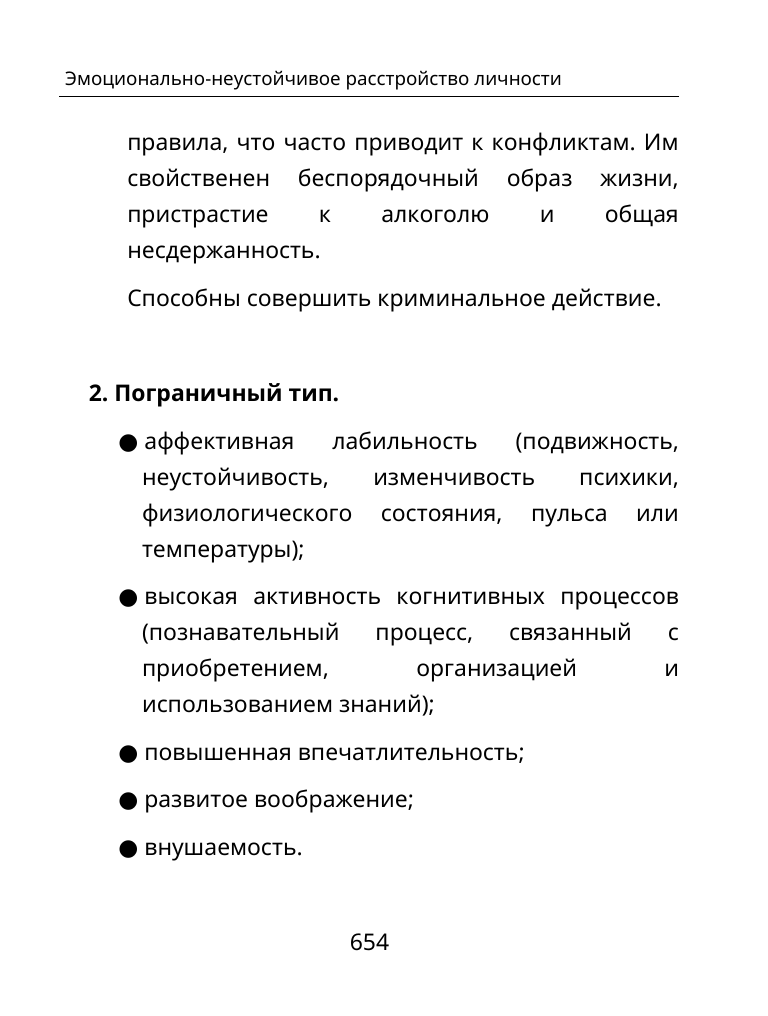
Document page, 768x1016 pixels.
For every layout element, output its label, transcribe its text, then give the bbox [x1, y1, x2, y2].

list Пограничный тип. [88, 377, 679, 408]
list развитое воображение; [118, 783, 679, 815]
list повышенная впечатлительность; [118, 736, 679, 767]
list высокая активность когнитивных процессов (познавательный процесс, связанный с приобретением, организацией и использованием знаний); [118, 580, 679, 719]
list правила, что часто приводит к конфликтам. Им свойственен беспорядочный образ жизни, пристрастие к алкоголю и общая несдержанность. [88, 126, 679, 265]
list аффективная лабильность (подвижность, неустойчивость, изменчивость психики, физиологического состояния, пульса или температуры); [118, 425, 679, 564]
list Способны совершить криминальное действие. [88, 282, 679, 313]
list внушаемость. [118, 831, 679, 862]
